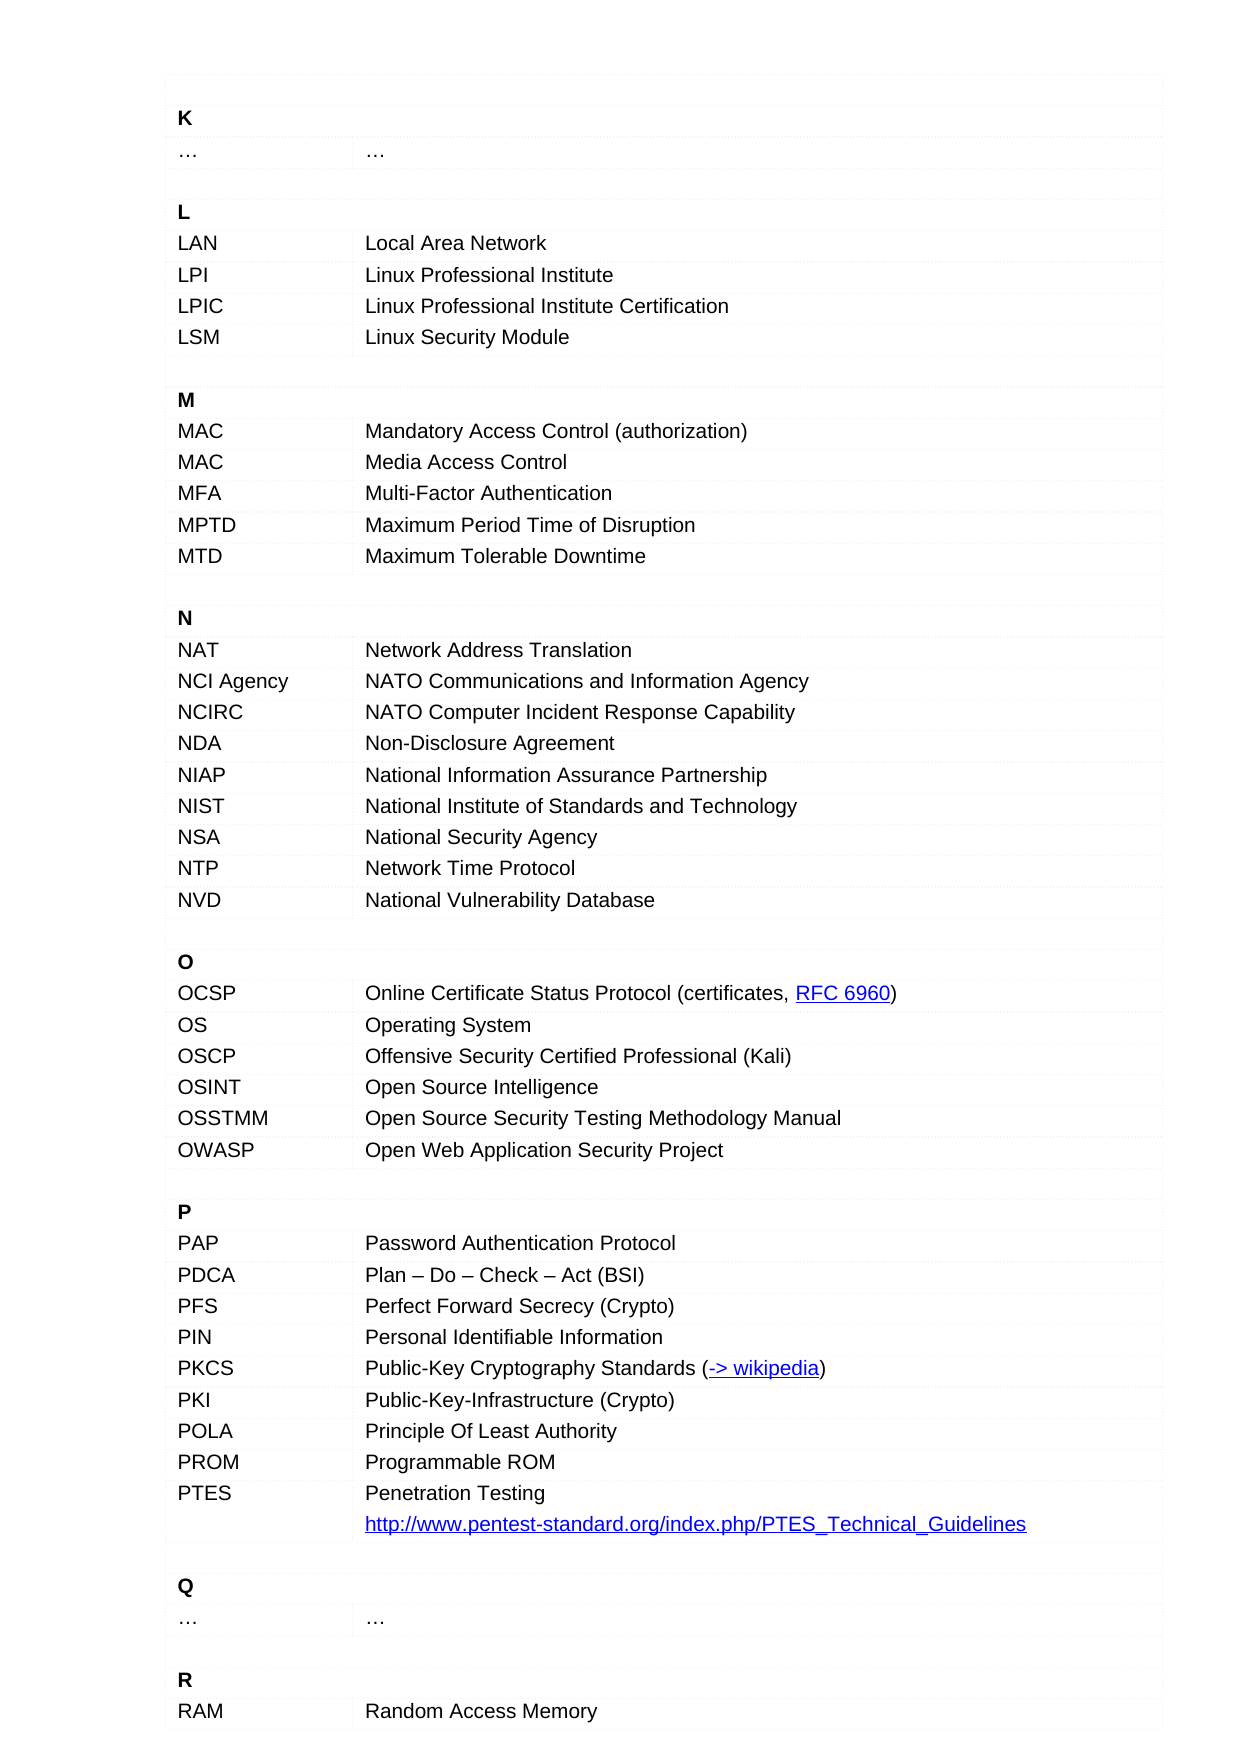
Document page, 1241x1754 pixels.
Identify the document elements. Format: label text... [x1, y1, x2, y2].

table_cell MAC [165, 418, 353, 449]
table_cell Plan – Do – Check – Act (BSI) [353, 1261, 1162, 1293]
table_cell [165, 1542, 1162, 1573]
table_cell PAP [165, 1230, 353, 1261]
table_cell … [353, 136, 1162, 168]
table_cell Perfect Forward Secrecy (Crypto) [353, 1293, 1162, 1324]
table_cell OSINT [165, 1074, 353, 1105]
table_cell NATO Computer Incident Response Capability [353, 699, 1162, 730]
table_cell [165, 574, 1162, 605]
table_cell O [165, 949, 1162, 980]
table_cell K [165, 105, 1162, 136]
table_cell MPTD [165, 511, 353, 543]
table_cell … [165, 1604, 353, 1635]
table_cell OWASP [165, 1136, 353, 1168]
table_cell Open Source Intelligence [353, 1074, 1162, 1105]
table_cell Personal Identifiable Information [353, 1324, 1162, 1355]
table_cell Media Access Control [353, 449, 1162, 480]
table_cell NCI Agency [165, 668, 353, 699]
table_cell NSA [165, 824, 353, 855]
table_cell PTES [165, 1480, 353, 1542]
table_cell PROM [165, 1449, 353, 1480]
table_cell NDA [165, 730, 353, 761]
table_cell [165, 74, 1162, 105]
table_cell Non-Disclosure Agreement [353, 730, 1162, 761]
table_cell P [165, 1199, 1162, 1230]
table_cell Operating System [353, 1011, 1162, 1043]
table_cell Linux Security Module [353, 324, 1162, 355]
table_cell OSCP [165, 1043, 353, 1074]
table_cell PKI [165, 1386, 353, 1418]
table_cell National Vulnerability Database [353, 886, 1162, 918]
table_cell L [165, 199, 1162, 230]
table_cell NIST [165, 793, 353, 824]
table_cell NVD [165, 886, 353, 918]
table_cell National Security Agency [353, 824, 1162, 855]
table_cell NIAP [165, 761, 353, 793]
table_cell Q [165, 1573, 1162, 1604]
table_cell [165, 1168, 1162, 1199]
table_cell Programmable ROM [353, 1449, 1162, 1480]
table_cell [165, 355, 1162, 386]
table_cell [165, 168, 1162, 199]
table_cell MAC [165, 449, 353, 480]
table_cell [165, 1635, 1162, 1667]
table_cell Password Authentication Protocol [353, 1230, 1162, 1261]
table_cell PFS [165, 1293, 353, 1324]
table_cell Public-Key-Infrastructure (Crypto) [353, 1386, 1162, 1418]
table_cell Mandatory Access Control (authorization) [353, 418, 1162, 449]
table_cell LAN [165, 230, 353, 261]
table_cell Online Certificate Status Protocol (certificates, RFC 6960) [353, 980, 1162, 1011]
table_cell NTP [165, 855, 353, 886]
table_cell Offensive Security Certified Professional (Kali) [353, 1043, 1162, 1074]
table_cell Penetration Testing http://www.pentest-standard.org/index.php/PTES_Technical_Guidelines [353, 1480, 1162, 1542]
table_cell Multi-Factor Authentication [353, 480, 1162, 511]
table_cell Maximum Tolerable Downtime [353, 543, 1162, 574]
table_cell Open Source Security Testing Methodology Manual [353, 1105, 1162, 1136]
table_cell PDCA [165, 1261, 353, 1293]
table_cell POLA [165, 1418, 353, 1449]
table_cell OSSTMM [165, 1105, 353, 1136]
table_cell MFA [165, 480, 353, 511]
table_cell Open Web Application Security Project [353, 1136, 1162, 1168]
table_cell LSM [165, 324, 353, 355]
table_cell NATO Communications and Information Agency [353, 668, 1162, 699]
table_cell Public-Key Cryptography Standards (-> wikipedia) [353, 1355, 1162, 1386]
table_cell OS [165, 1011, 353, 1043]
table_cell LPI [165, 261, 353, 293]
table_cell LPIC [165, 293, 353, 324]
table_cell NAT [165, 636, 353, 668]
table_cell Linux Professional Institute Certification [353, 293, 1162, 324]
table_cell Network Time Protocol [353, 855, 1162, 886]
table_cell MTD [165, 543, 353, 574]
table_cell National Institute of Standards and Technology [353, 793, 1162, 824]
table_cell Principle Of Least Authority [353, 1418, 1162, 1449]
table_cell … [165, 136, 353, 168]
table_cell R [165, 1667, 1162, 1698]
table_cell PIN [165, 1324, 353, 1355]
table_cell N [165, 605, 1162, 636]
table_cell PKCS [165, 1355, 353, 1386]
table_cell Maximum Period Time of Disruption [353, 511, 1162, 543]
table_cell Network Address Translation [353, 636, 1162, 668]
table_cell M [165, 386, 1162, 418]
table_cell Linux Professional Institute [353, 261, 1162, 293]
table_cell NCIRC [165, 699, 353, 730]
table_cell Local Area Network [353, 230, 1162, 261]
table_cell RAM [165, 1698, 353, 1729]
table_cell Random Access Memory [353, 1698, 1162, 1729]
table_cell OCSP [165, 980, 353, 1011]
table_cell … [353, 1604, 1162, 1635]
table_cell National Information Assurance Partnership [353, 761, 1162, 793]
table_cell [165, 918, 1162, 949]
